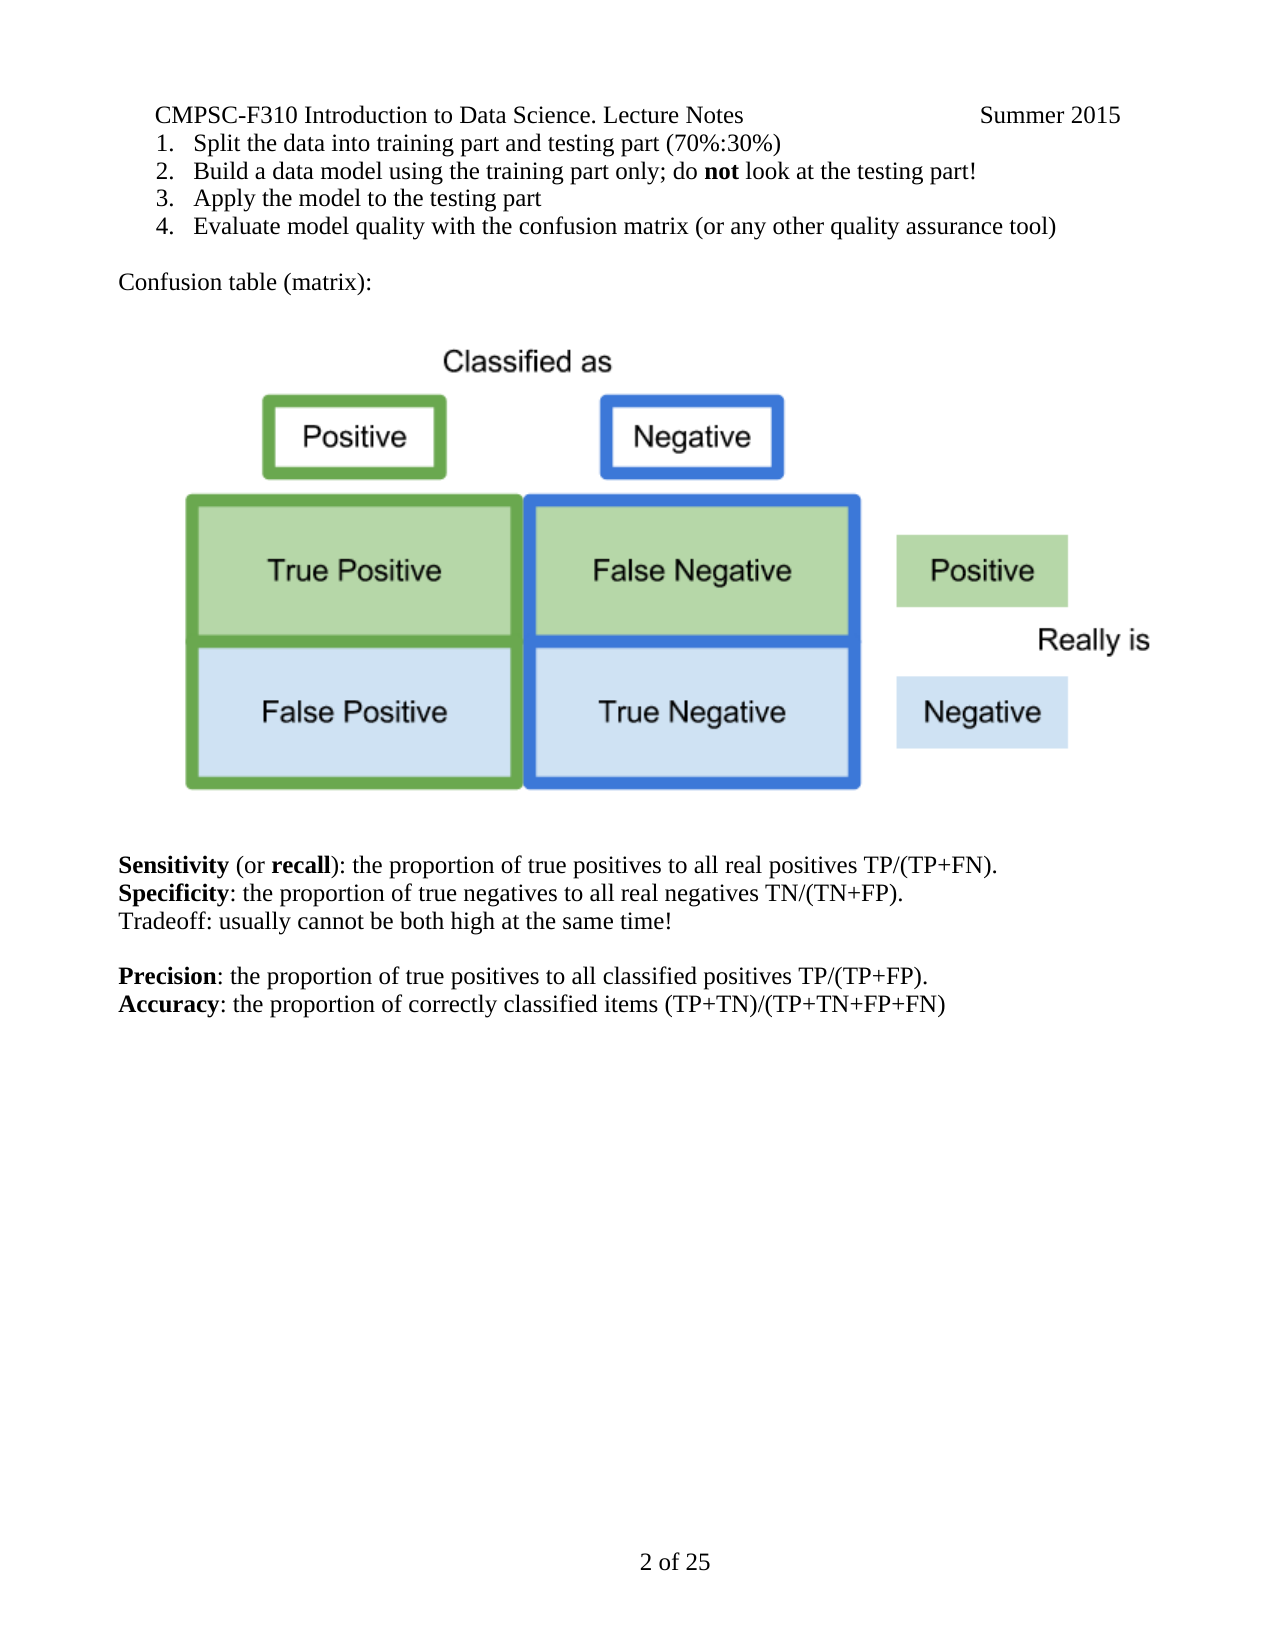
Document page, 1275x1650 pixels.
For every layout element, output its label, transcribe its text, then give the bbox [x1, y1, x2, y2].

text Sensitivity (or recall): the proportion of true positives to all real positives TP/(TP+FN). [118, 852, 1157, 879]
text Accuracy: the proportion of correctly classified items (TP+TN)/(TP+TN+FP+FN) [118, 990, 1157, 1018]
text Specificity: the proportion of true negatives to all real negatives TN/(TN+FP). [118, 879, 1157, 907]
list Apply the model to the testing part [156, 184, 1157, 212]
text Tradeoff: usually cannot be both high at the same time! [118, 907, 1157, 935]
text Precision: the proportion of true positives to all classified positives TP/(TP+FP). [118, 962, 1157, 990]
text Confusion table (matrix): [118, 268, 1157, 295]
picture [136, 314, 1175, 833]
list Split the data into training part and testing part (70%:30%) [156, 129, 1157, 157]
list Evaluate model quality with the confusion matrix (or any other quality assurance tool) [156, 212, 1157, 240]
list Build a data model using the training part only; do not look at the testing part! [156, 157, 1157, 184]
